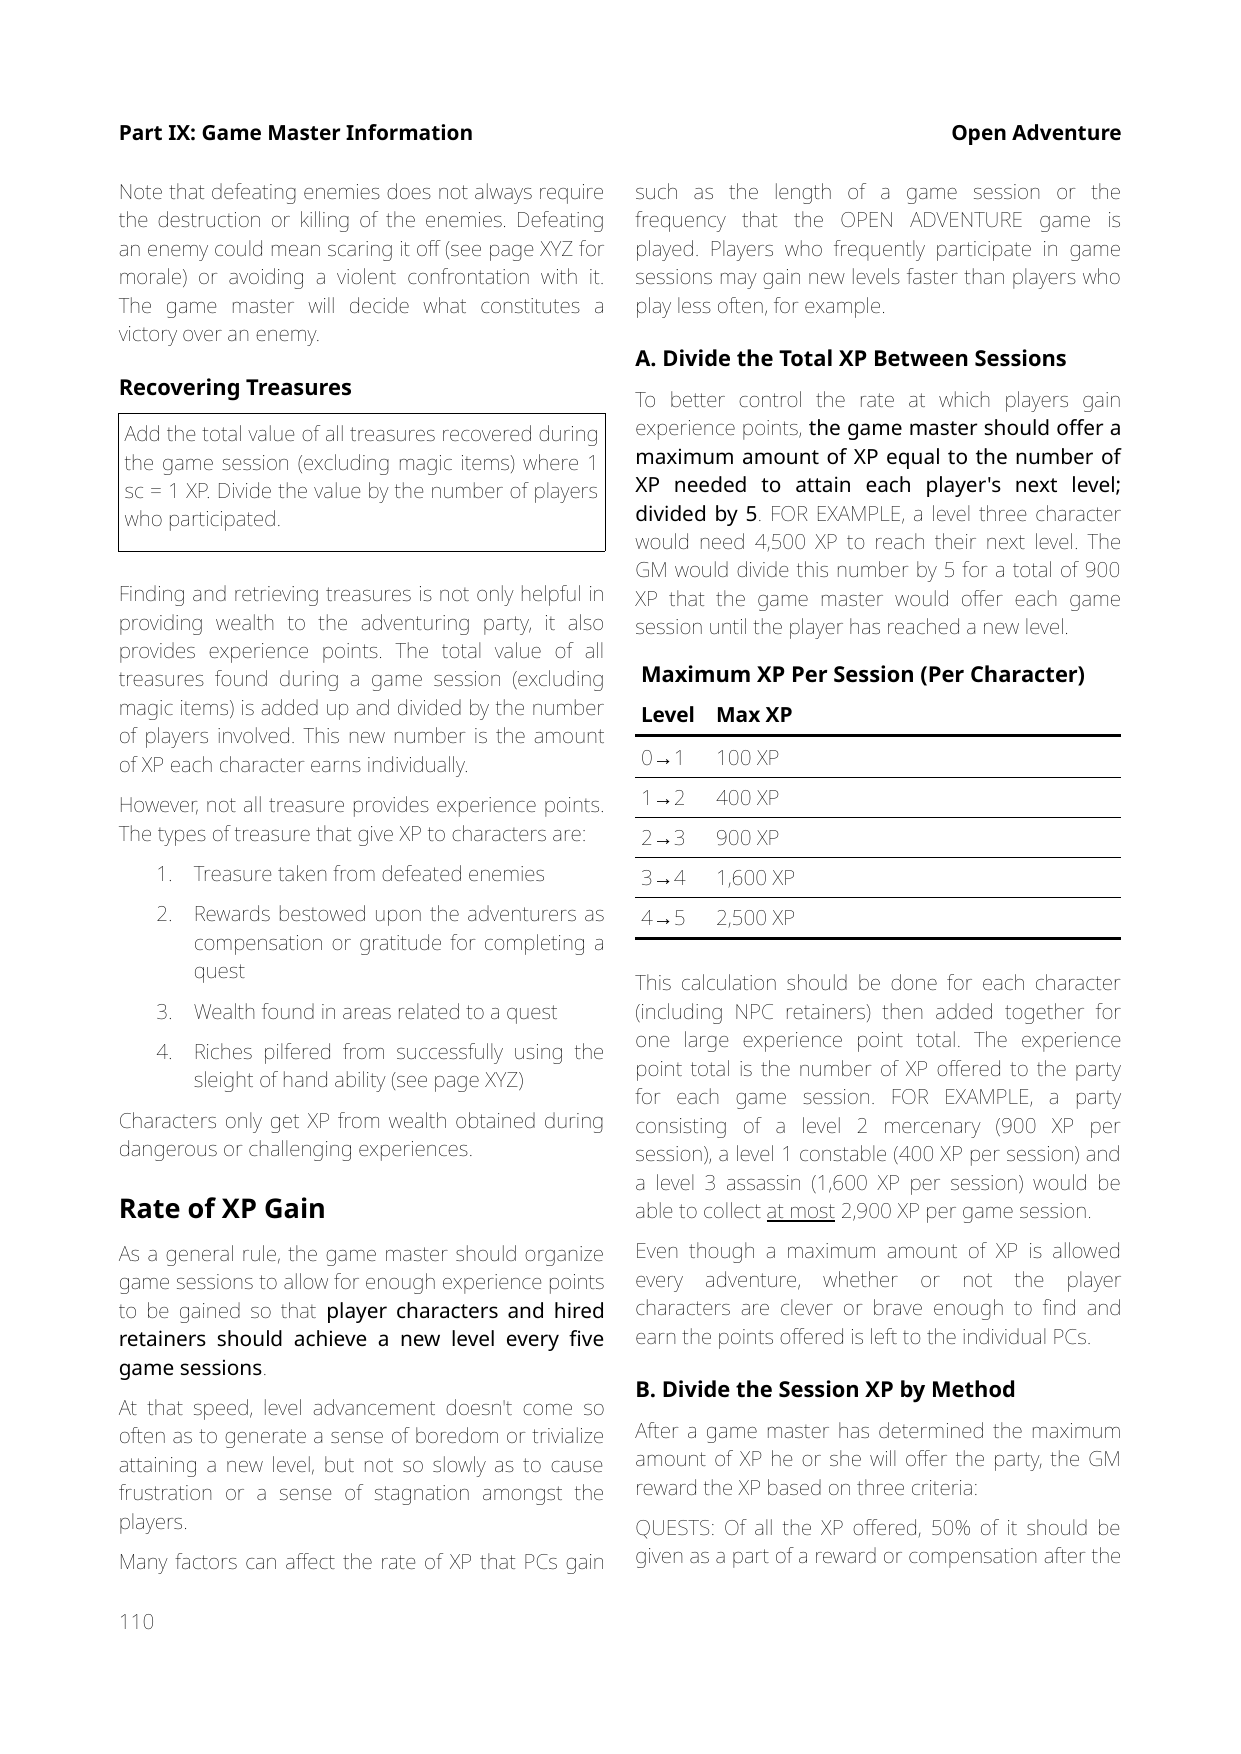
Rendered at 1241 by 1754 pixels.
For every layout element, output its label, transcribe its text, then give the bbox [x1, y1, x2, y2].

text Note that defeating enemies does not always require the destruction or killing of the enemies. Defeating an enemy could mean scaring it off (see page XYZ for morale) or avoiding a violent confrontation with it. The game master will decide what constitutes a victory over an enemy. [118, 177, 605, 348]
text B. Divide the Session XP by Method [635, 1374, 1122, 1404]
table_cell 4→5 [635, 898, 710, 937]
list Wealth found in areas related to a quest [156, 997, 605, 1025]
text However, not all treasure provides experience points. The types of treasure that give XP to characters are: [118, 790, 605, 847]
text Many factors can affect the rate of XP that PCs gain [118, 1547, 605, 1576]
table_header Add the total value of all treasures recovered during the game session (excluding magic items) where 1 sc = 1 XP. Divide the value by the number of players who participated. [119, 414, 605, 551]
text Recovering Treasures [118, 372, 605, 401]
table_cell 1,600 XP [710, 858, 1121, 897]
list Riches pilfered from successfully using the sleight of hand ability (see page XYZ) [156, 1037, 605, 1094]
table_header Maximum XP Per Session (Per Character) [635, 653, 1121, 694]
list Treasure taken from defeated enemies [156, 859, 605, 887]
table_cell Max XP [710, 694, 1121, 734]
text At that speed, level advancement doesn't come so often as to generate a sense of boredom or trivialize attaining a new level, but not so slowly as to cause frustration or a sense of stagnation amongst the players. [118, 1393, 605, 1535]
text QUESTS: Of all the XP offered, 50% of it should be given as a part of a reward or compensation after the [635, 1513, 1122, 1570]
text As a general rule, the game master should organize game sessions to allow for enough experience points to be gained so that player characters and hired retainers should achieve a new level every five game sessions. [118, 1239, 605, 1381]
table_cell 1→2 [635, 778, 710, 817]
text To better control the rate at which players gain experience points, the game master should offer a maximum amount of XP equal to the number of XP needed to attain each player's next level; divided by 5. FOR EXAMPLE, a level three character would need 4,500 XP to reach their next level. The GM would divide this number by 5 for a total of 900 XP that the game master would offer each game session until the player has reached a new level. [635, 385, 1122, 641]
text Finding and retrieving treasures is not only helpful in providing wealth to the adventuring party, it also provides experience points. The total value of all treasures found during a game session (excluding magic items) is added up and divided by the number of players involved. This new number is the amount of XP each character earns individually. [118, 552, 605, 778]
table_cell 400 XP [710, 778, 1121, 817]
text After a game master has determined the maximum amount of XP he or she will offer the party, the GM reward the XP based on three criteria: [635, 1416, 1122, 1501]
table_cell 100 XP [710, 737, 1121, 777]
table_cell 3→4 [635, 858, 710, 897]
table_cell 0→1 [635, 737, 710, 777]
text such as the length of a game session or the frequency that the OPEN ADVENTURE game is played. Players who frequently participate in game sessions may gain new levels faster than players who play less often, for example. [635, 177, 1122, 319]
text Characters only get XP from wealth obtained during dangerous or challenging experiences. [118, 1106, 605, 1163]
text A. Divide the Total XP Between Sessions [635, 343, 1122, 373]
table_cell 2,500 XP [710, 898, 1121, 937]
text Even though a maximum amount of XP is allowed every adventure, whether or not the player characters are clever or brave enough to find and earn the points offered is left to the individual PCs. [635, 1236, 1122, 1350]
table_cell 900 XP [710, 818, 1121, 857]
table_cell 2→3 [635, 818, 710, 857]
text This calculation should be done for each character (including NPC retainers) then added together for one large experience point total. The experience point total is the number of XP offered to the party for each game session. FOR EXAMPLE, a party consisting of a level 2 mercenary (900 XP per session), a level 1 constable (400 XP per session) and a level 3 assassin (1,600 XP per session) would be able to collect at most 2,900 XP per game session. [635, 940, 1122, 1224]
list Rewards bestowed upon the adventurers as compensation or gratitude for completing a quest [156, 899, 605, 985]
subtitle Rate of XP Gain [118, 1189, 605, 1226]
table_cell Level [635, 694, 710, 734]
